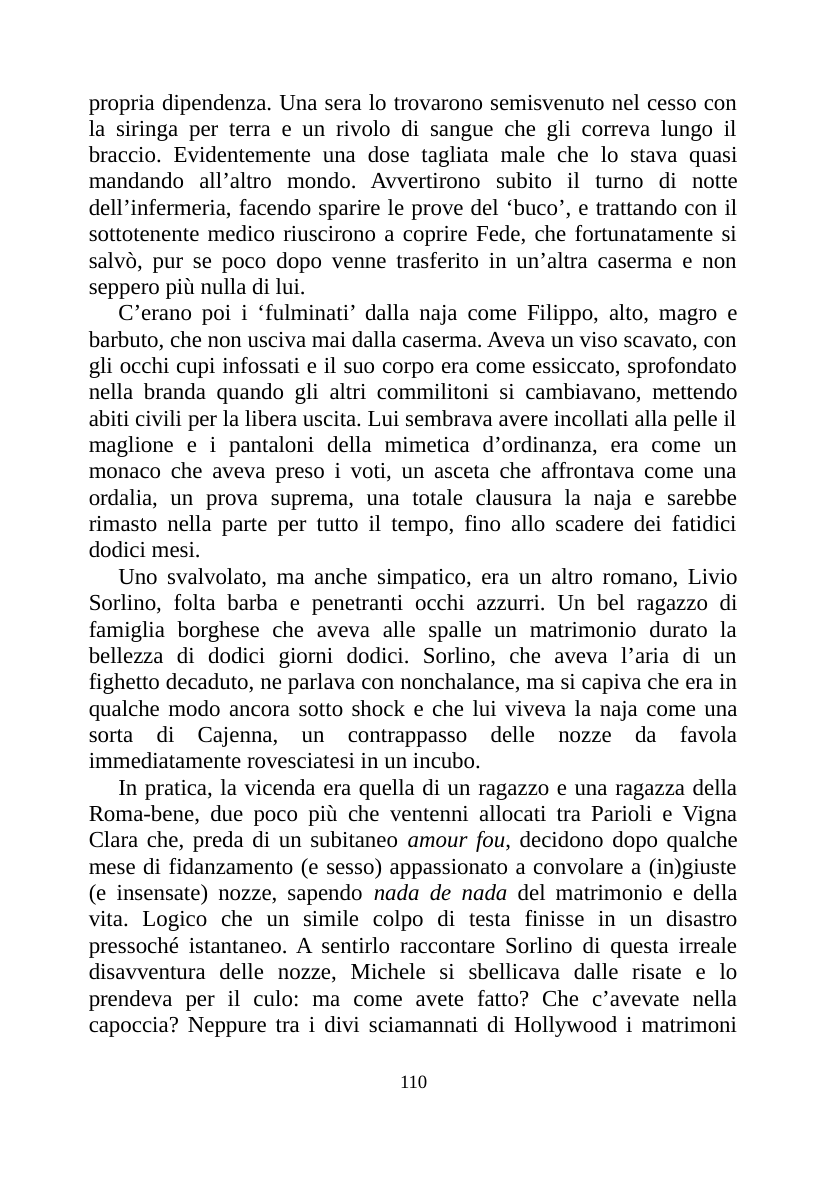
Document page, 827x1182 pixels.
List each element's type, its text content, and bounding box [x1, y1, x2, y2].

text propria dipendenza. Una sera lo trovarono semisvenuto nel cesso con la siringa per terra e un rivolo di sangue che gli correva lungo il braccio. Evidentemente una dose tagliata male che lo stava quasi mandando all’altro mondo. Avvertirono subito il turno di notte dell’infermeria, facendo sparire le prove del ‘buco’, e trattando con il sottotenente medico riuscirono a coprire Fede, che fortunatamente si salvò, pur se poco dopo venne trasferito in un’altra caserma e non seppero più nulla di lui. [88, 88, 738, 299]
text Uno svalvolato, ma anche simpatico, era un altro romano, Livio Sorlino, folta barba e penetranti occhi azzurri. Un bel ragazzo di famiglia borghese che aveva alle spalle un matrimonio durato la bellezza di dodici giorni dodici. Sorlino, che aveva l’aria di un fighetto decaduto, ne parlava con nonchalance, ma si capiva che era in qualche modo ancora sotto shock e che lui viveva la naja come una sorta di Cajenna, un contrappasso delle nozze da favola immediatamente rovesciatesi in un incubo. [88, 563, 738, 774]
text In pratica, la vicenda era quella di un ragazzo e una ragazza della Roma-bene, due poco più che ventenni allocati tra Parioli e Vigna Clara che, preda di un subitaneo amour fou, decidono dopo qualche mese di fidanzamento (e sesso) appassionato a convolare a (in)giuste (e insensate) nozze, sapendo nada de nada del matrimonio e della vita. Logico che un simile colpo di testa finisse in un disastro pressoché istantaneo. A sentirlo raccontare Sorlino di questa irreale disavventura delle nozze, Michele si sbellicava dalle risate e lo prendeva per il culo: ma come avete fatto? Che c’avevate nella capoccia? Neppure tra i divi sciamannati di Hollywood i matrimoni [88, 774, 738, 1037]
text C’erano poi i ‘fulminati’ dalla naja come Filippo, alto, magro e barbuto, che non usciva mai dalla caserma. Aveva un viso scavato, con gli occhi cupi infossati e il suo corpo era come essiccato, sprofondato nella branda quando gli altri commilitoni si cambiavano, mettendo abiti civili per la libera uscita. Lui sembrava avere incollati alla pelle il maglione e i pantaloni della mimetica d’ordinanza, era come un monaco che aveva preso i voti, un asceta che affrontava come una ordalia, un prova suprema, una totale clausura la naja e sarebbe rimasto nella parte per tutto il tempo, fino allo scadere dei fatidici dodici mesi. [88, 299, 738, 563]
